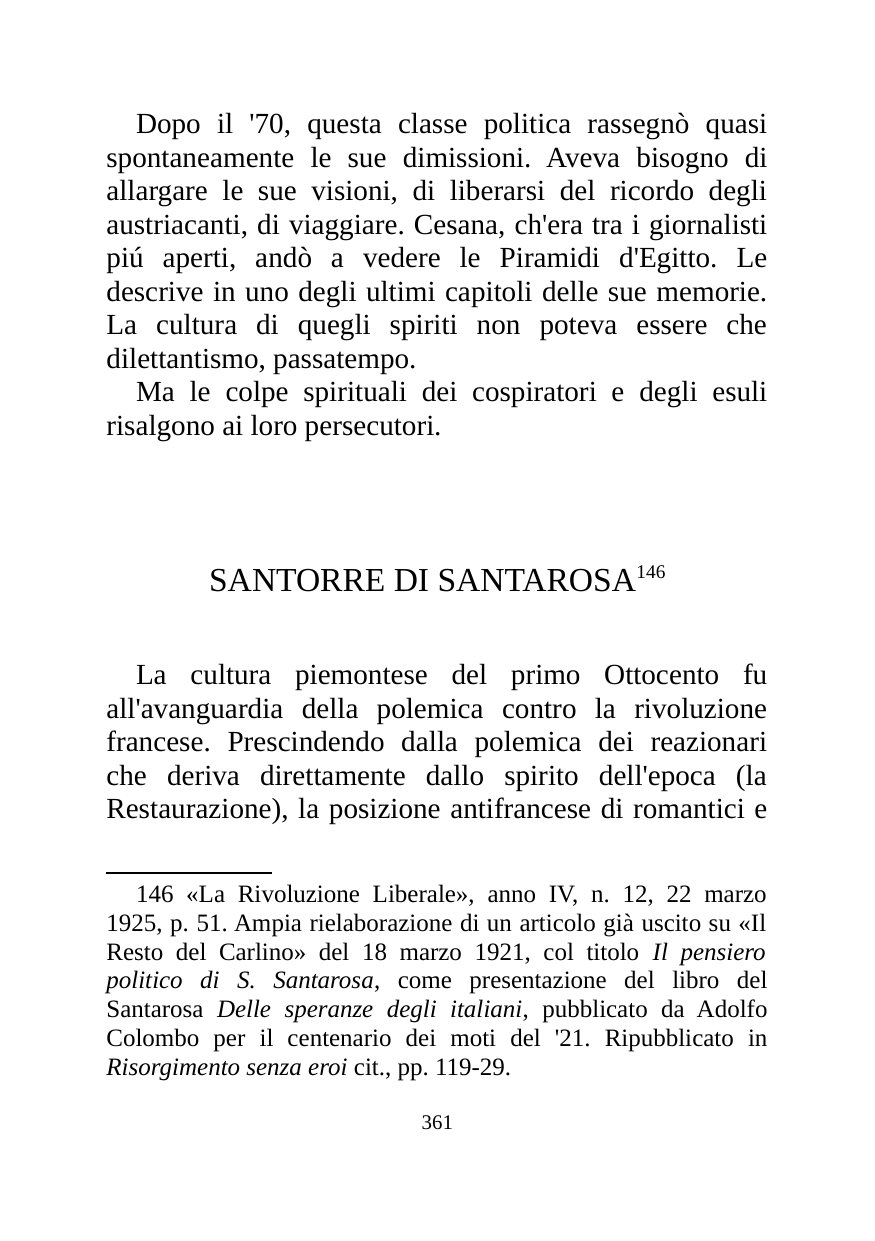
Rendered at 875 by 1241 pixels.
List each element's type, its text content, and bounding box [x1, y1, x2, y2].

text La cultura piemontese del primo Ottocento fu all'avanguardia della polemica contro la rivoluzione francese. Prescindendo dalla polemica dei reazionari che deriva direttamente dallo spirito dell'epoca (la Restaurazione), la posizione antifrancese di romantici e [106, 657, 768, 825]
text «La Rivoluzione Liberale», anno IV, n. 12, 22 marzo 1925, p. 51. Ampia rielaborazione di un articolo già uscito su «Il Resto del Carlino» del 18 marzo 1921, col titolo Il pensiero politico di S. Santarosa, come presentazione del libro del Santarosa Delle speranze degli italiani, pubblicato da Adolfo Colombo per il centenario dei moti del '21. Ripubblicato in Risorgimento senza eroi cit., pp. 119-29. [106, 879, 768, 1080]
subtitle SANTORRE DI SANTAROSA [106, 560, 768, 598]
text Dopo il '70, questa classe politica rassegnò quasi spontaneamente le sue dimissioni. Aveva bisogno di allargare le sue visioni, di liberarsi del ricordo degli austriacanti, di viaggiare. Cesana, ch'era tra i giornalisti piú aperti, andò a vedere le Piramidi d'Egitto. Le descrive in uno degli ultimi capitoli delle sue memorie. La cultura di quegli spiriti non poteva essere che dilettantismo, passatempo. [106, 106, 768, 374]
text Ma le colpe spirituali dei cospiratori e degli esuli risalgono ai loro persecutori. [106, 374, 768, 442]
